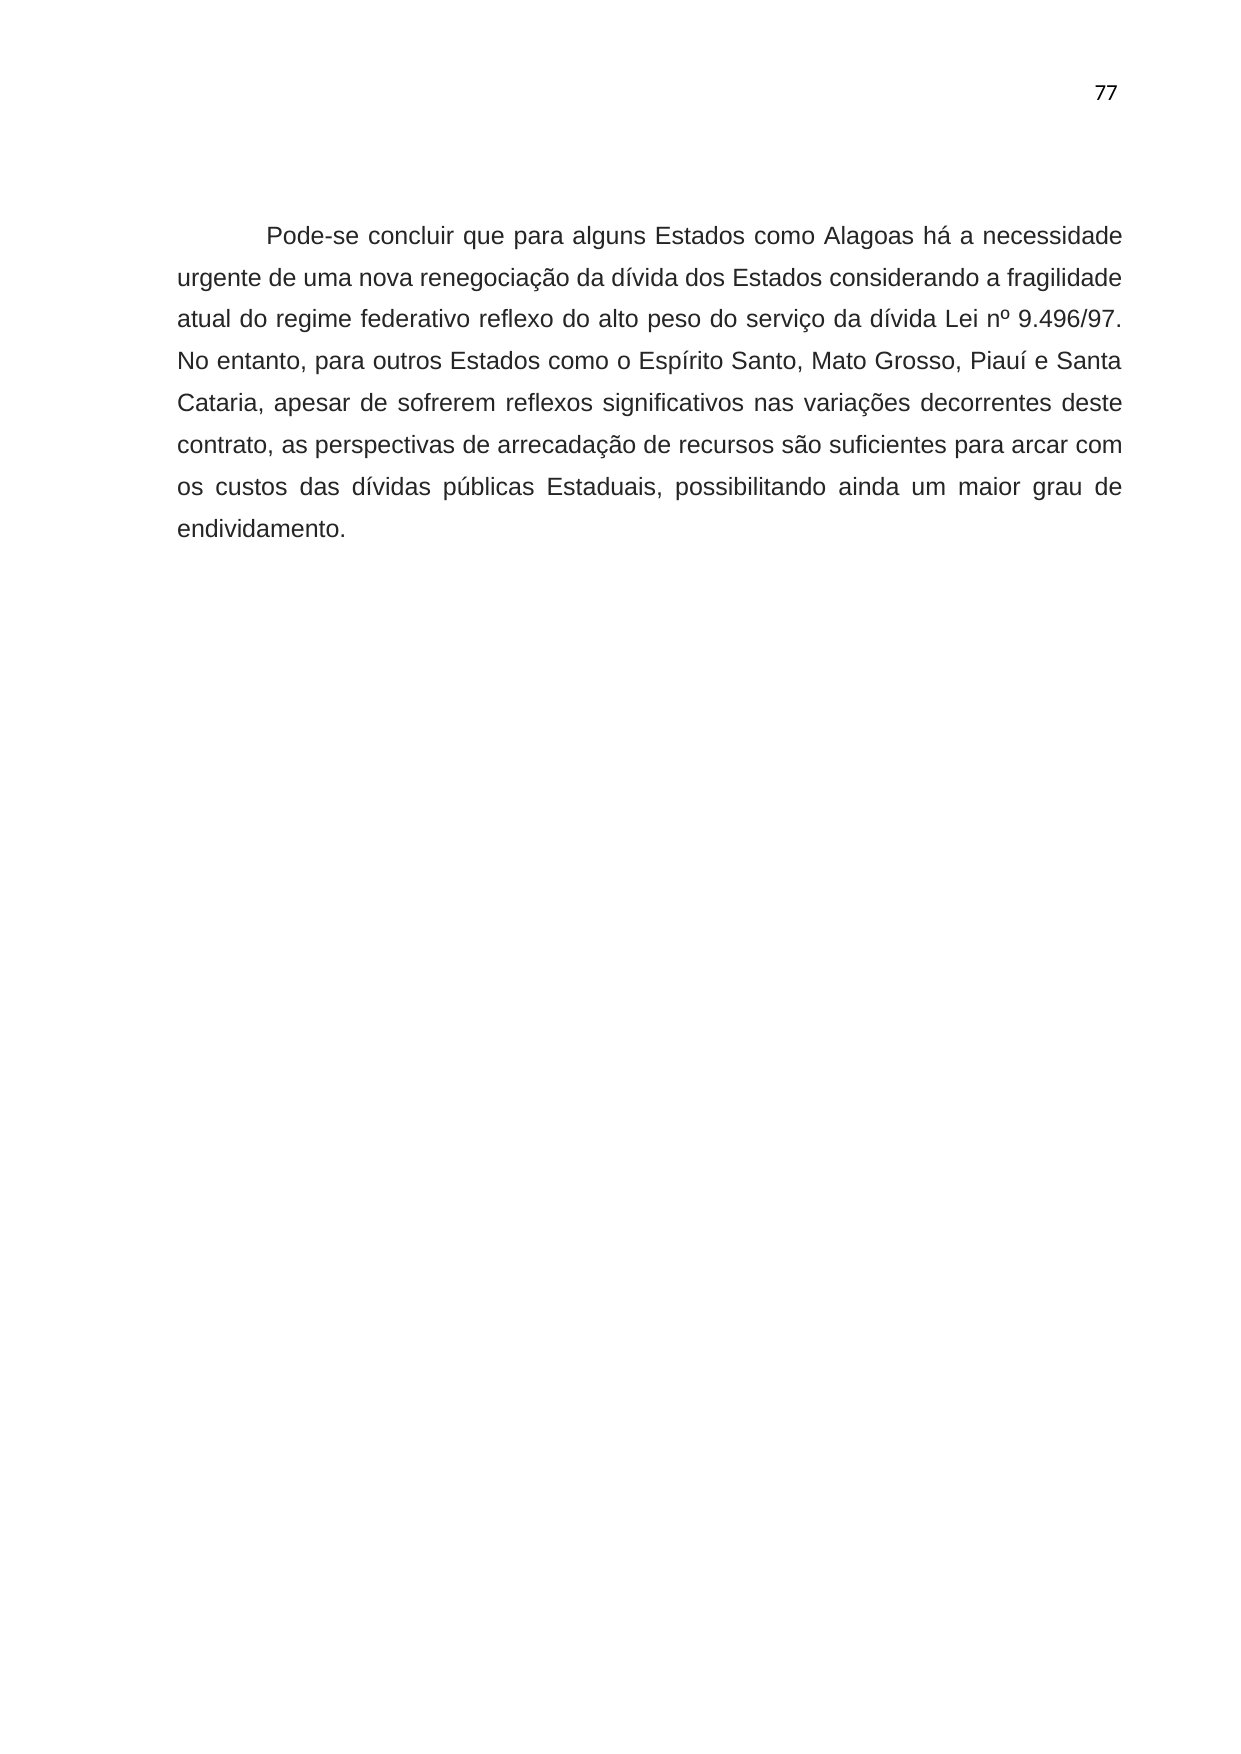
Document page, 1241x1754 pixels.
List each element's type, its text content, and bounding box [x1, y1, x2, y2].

text Pode-se concluir que para alguns Estados como Alagoas há a necessidade urgente de uma nova renegociação da dívida dos Estados considerando a fragilidade atual do regime federativo reflexo do alto peso do serviço da dívida Lei nº 9.496/97. No entanto, para outros Estados como o Espírito Santo, Mato Grosso, Piauí e Santa Cataria, apesar de sofrerem reflexos significativos nas variações decorrentes deste contrato, as perspectivas de arrecadação de recursos são suficientes para arcar com os custos das dívidas públicas Estaduais, possibilitando ainda um maior grau de endividamento. [177, 221, 1124, 542]
